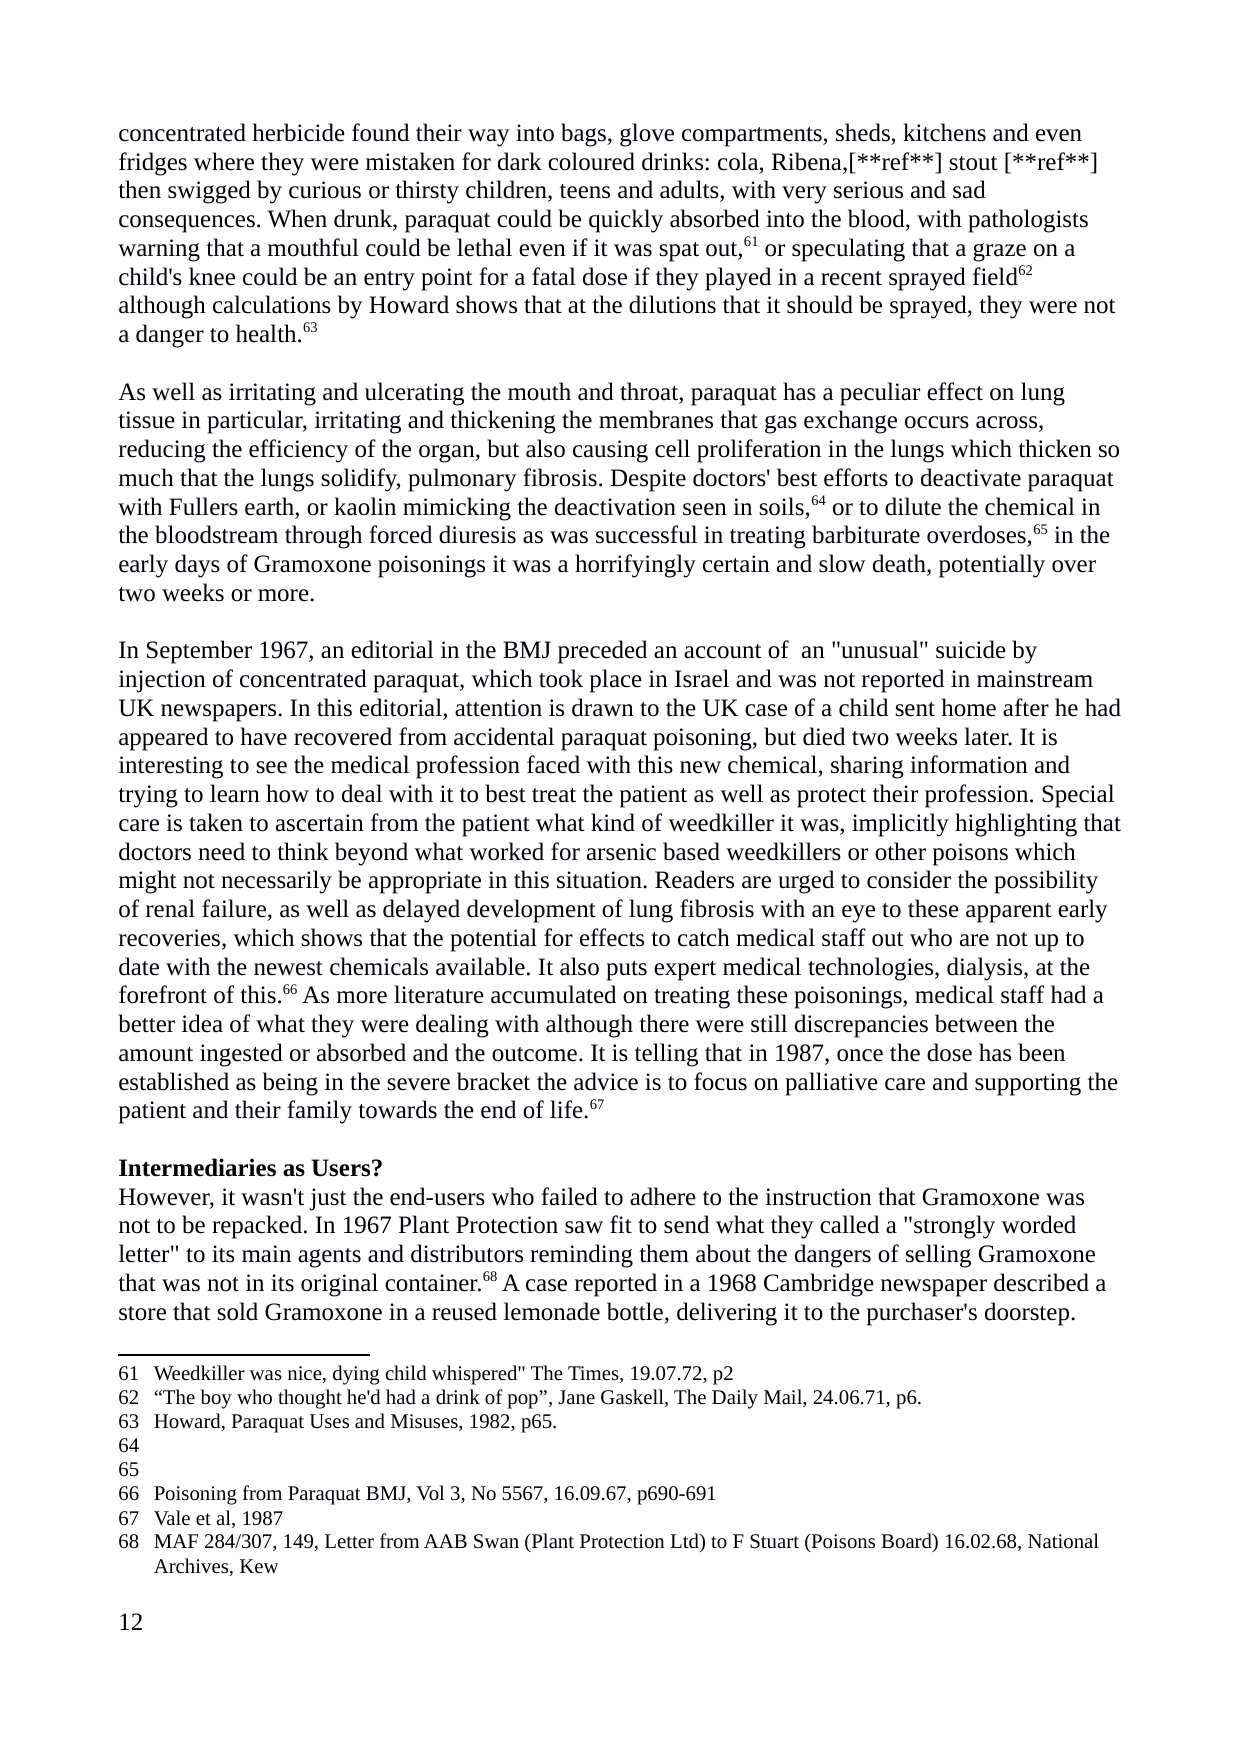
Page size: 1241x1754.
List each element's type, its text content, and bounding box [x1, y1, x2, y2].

text concentrated herbicide found their way into bags, glove compartments, sheds, kitchens and even fridges where they were mistaken for dark coloured drinks: cola, Ribena,[**ref**] stout [**ref**] then swigged by curious or thirsty children, teens and adults, with very serious and sad consequences. When drunk, paraquat could be quickly absorbed into the blood, with pathologists warning that a mouthful could be lethal even if it was spat out, or speculating that a graze on a child's knee could be an entry point for a fatal dose if they played in a recent sprayed field although calculations by Howard shows that at the dilutions that it should be sprayed, they were not a danger to health. [118, 118, 1122, 348]
text Howard, Paraquat Uses and Misuses, 1982, p65. [118, 1409, 1122, 1433]
text Poisoning from Paraquat BMJ, Vol 3, No 5567, 16.09.67, p690-691 [118, 1481, 1122, 1505]
text Intermediaries as Users? [118, 1153, 1122, 1182]
text Weedkiller was nice, dying child whispered" The Times, 19.07.72, p2 [118, 1361, 1122, 1385]
text MAF 284/307, 149, Letter from AAB Swan (Plant Protection Ltd) to F Stuart (Poisons Board) 16.02.68, National Archives, Kew [118, 1529, 1122, 1578]
text However, it wasn't just the end-users who failed to adhere to the instruction that Gramoxone was not to be repacked. In 1967 Plant Protection saw fit to send what they called a "strongly worded letter" to its main agents and distributors reminding them about the dangers of selling Gramoxone that was not in its original container. A case reported in a 1968 Cambridge newspaper described a store that sold Gramoxone in a reused lemonade bottle, delivering it to the purchaser's doorstep. [118, 1182, 1122, 1326]
text As well as irritating and ulcerating the mouth and throat, paraquat has a peculiar effect on lung tissue in particular, irritating and thickening the membranes that gas exchange occurs across, reducing the efficiency of the organ, but also causing cell proliferation in the lungs which thicken so much that the lungs solidify, pulmonary fibrosis. Despite doctors' best efforts to deactivate paraquat with Fullers earth, or kaolin mimicking the deactivation seen in soils, or to dilute the chemical in the bloodstream through forced diuresis as was successful in treating barbiturate overdoses, in the early days of Gramoxone poisonings it was a horrifyingly certain and slow death, potentially over two weeks or more. [118, 377, 1122, 607]
text Vale et al, 1987 [118, 1505, 1122, 1529]
text “The boy who thought he'd had a drink of pop”, Jane Gaskell, The Daily Mail, 24.06.71, p6. [118, 1385, 1122, 1409]
text In September 1967, an editorial in the BMJ preceded an account of an "unusual" suicide by injection of concentrated paraquat, which took place in Israel and was not reported in mainstream UK newspapers. In this editorial, attention is drawn to the UK case of a child sent home after he had appeared to have recovered from accidental paraquat poisoning, but died two weeks later. It is interesting to see the medical profession faced with this new chemical, sharing information and trying to learn how to deal with it to best treat the patient as well as protect their profession. Special care is taken to ascertain from the patient what kind of weedkiller it was, implicitly highlighting that doctors need to think beyond what worked for arsenic based weedkillers or other poisons which might not necessarily be appropriate in this situation. Readers are urged to consider the possibility of renal failure, as well as delayed development of lung fibrosis with an eye to these apparent early recoveries, which shows that the potential for effects to catch medical staff out who are not up to date with the newest chemicals available. It also puts expert medical technologies, dialysis, at the forefront of this. As more literature accumulated on treating these poisonings, medical staff had a better idea of what they were dealing with although there were still discrepancies between the amount ingested or absorbed and the outcome. It is telling that in 1987, once the dose has been established as being in the severe bracket the advice is to focus on palliative care and supporting the patient and their family towards the end of life. [118, 636, 1122, 1124]
